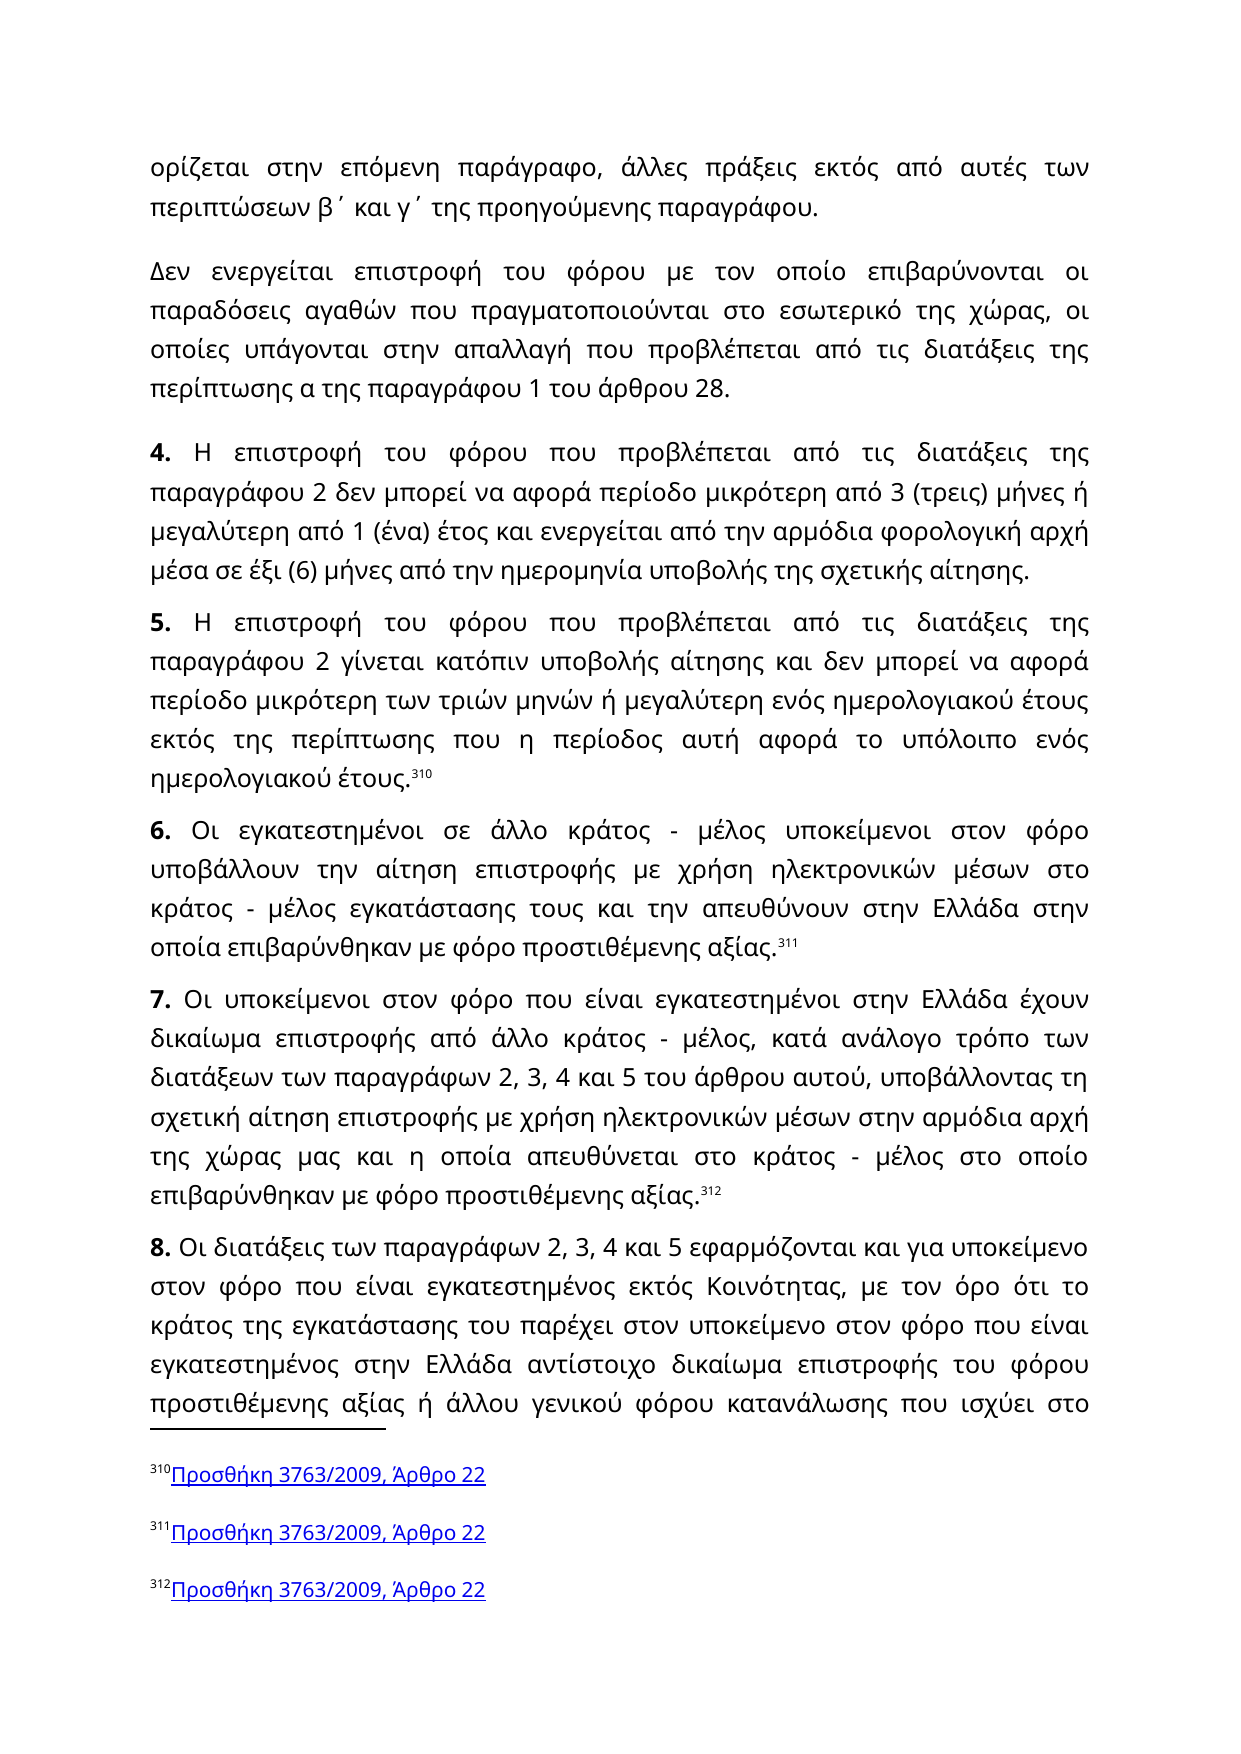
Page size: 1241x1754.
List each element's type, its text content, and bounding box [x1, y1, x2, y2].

text 5. Η επιστροφή του φόρου που προβλέπεται από τις διατάξεις της παραγράφου 2 γίνεται κατόπιν υποβολής αίτησης και δεν μπορεί να αφορά περίοδο μικρότερη των τριών μηνών ή μεγαλύτερη ενός ημερολογιακού έτους εκτός της περίπτωσης που η περίοδος αυτή αφορά το υπόλοιπο ενός ημερολογιακού έτους. [150, 604, 1090, 795]
text Δεν ενεργείται επιστροφή του φόρου με τον οποίο επιβαρύνονται οι παραδόσεις αγαθών που πραγματοποιούνται στο εσωτερικό της χώρας, οι οποίες υπάγονται στην απαλλαγή που προβλέπεται από τις διατάξεις της περίπτωσης α της παραγράφου 1 του άρθρου 28. [150, 253, 1090, 405]
text 7. Οι υποκείμενοι στον φόρο που είναι εγκατεστημένοι στην Ελλάδα έχουν δικαίωμα επιστροφής από άλλο κράτος - μέλος, κατά ανάλογο τρόπο των διατάξεων των παραγράφων 2, 3, 4 και 5 του άρθρου αυτού, υποβάλλοντας τη σχετική αίτηση επιστροφής με χρήση ηλεκτρονικών μέσων στην αρμόδια αρχή της χώρας μας και η οποία απευθύνεται στο κράτος - μέλος στο οποίο επιβαρύνθηκαν με φόρο προστιθέμενης αξίας. [150, 982, 1090, 1212]
text Προσθήκη 3763/2009, Άρθρο 22 [150, 1576, 1090, 1604]
text 8. Οι διατάξεις των παραγράφων 2, 3, 4 και 5 εφαρμόζονται και για υποκείμενο στον φόρο που είναι εγκατεστημένος εκτός Κοινότητας, με τον όρο ότι το κράτος της εγκατάστασης του παρέχει στον υποκείμενο στον φόρο που είναι εγκατεστημένος στην Ελλάδα αντίστοιχο δικαίωμα επιστροφής του φόρου προστιθέμενης αξίας ή άλλου γενικού φόρου κατανάλωσης που ισχύει στο [150, 1229, 1090, 1420]
text Προσθήκη 3763/2009, Άρθρο 22 [150, 1518, 1090, 1546]
text 6. Οι εγκατεστημένοι σε άλλο κράτος - μέλος υποκείμενοι στον φόρο υποβάλλουν την αίτηση επιστροφής με χρήση ηλεκτρονικών μέσων στο κράτος - μέλος εγκατάστασης τους και την απευθύνουν στην Ελλάδα στην οποία επιβαρύνθηκαν με φόρο προστιθέμενης αξίας. [150, 812, 1090, 964]
text 4. Η επιστροφή του φόρου που προβλέπεται από τις διατάξεις της παραγράφου 2 δεν μπορεί να αφορά περίοδο μικρότερη από 3 (τρεις) μήνες ή μεγαλύτερη από 1 (ένα) έτος και ενεργείται από την αρμόδια φορολογική αρχή μέσα σε έξι (6) μήνες από την ημερομηνία υποβολής της σχετικής αίτησης. [150, 435, 1090, 587]
text Προσθήκη 3763/2009, Άρθρο 22 [150, 1460, 1090, 1489]
text ορίζεται στην επόμενη παράγραφο, άλλες πράξεις εκτός από αυτές των περιπτώσεων β΄ και γ΄ της προηγούμενης παραγράφου. [150, 150, 1090, 223]
